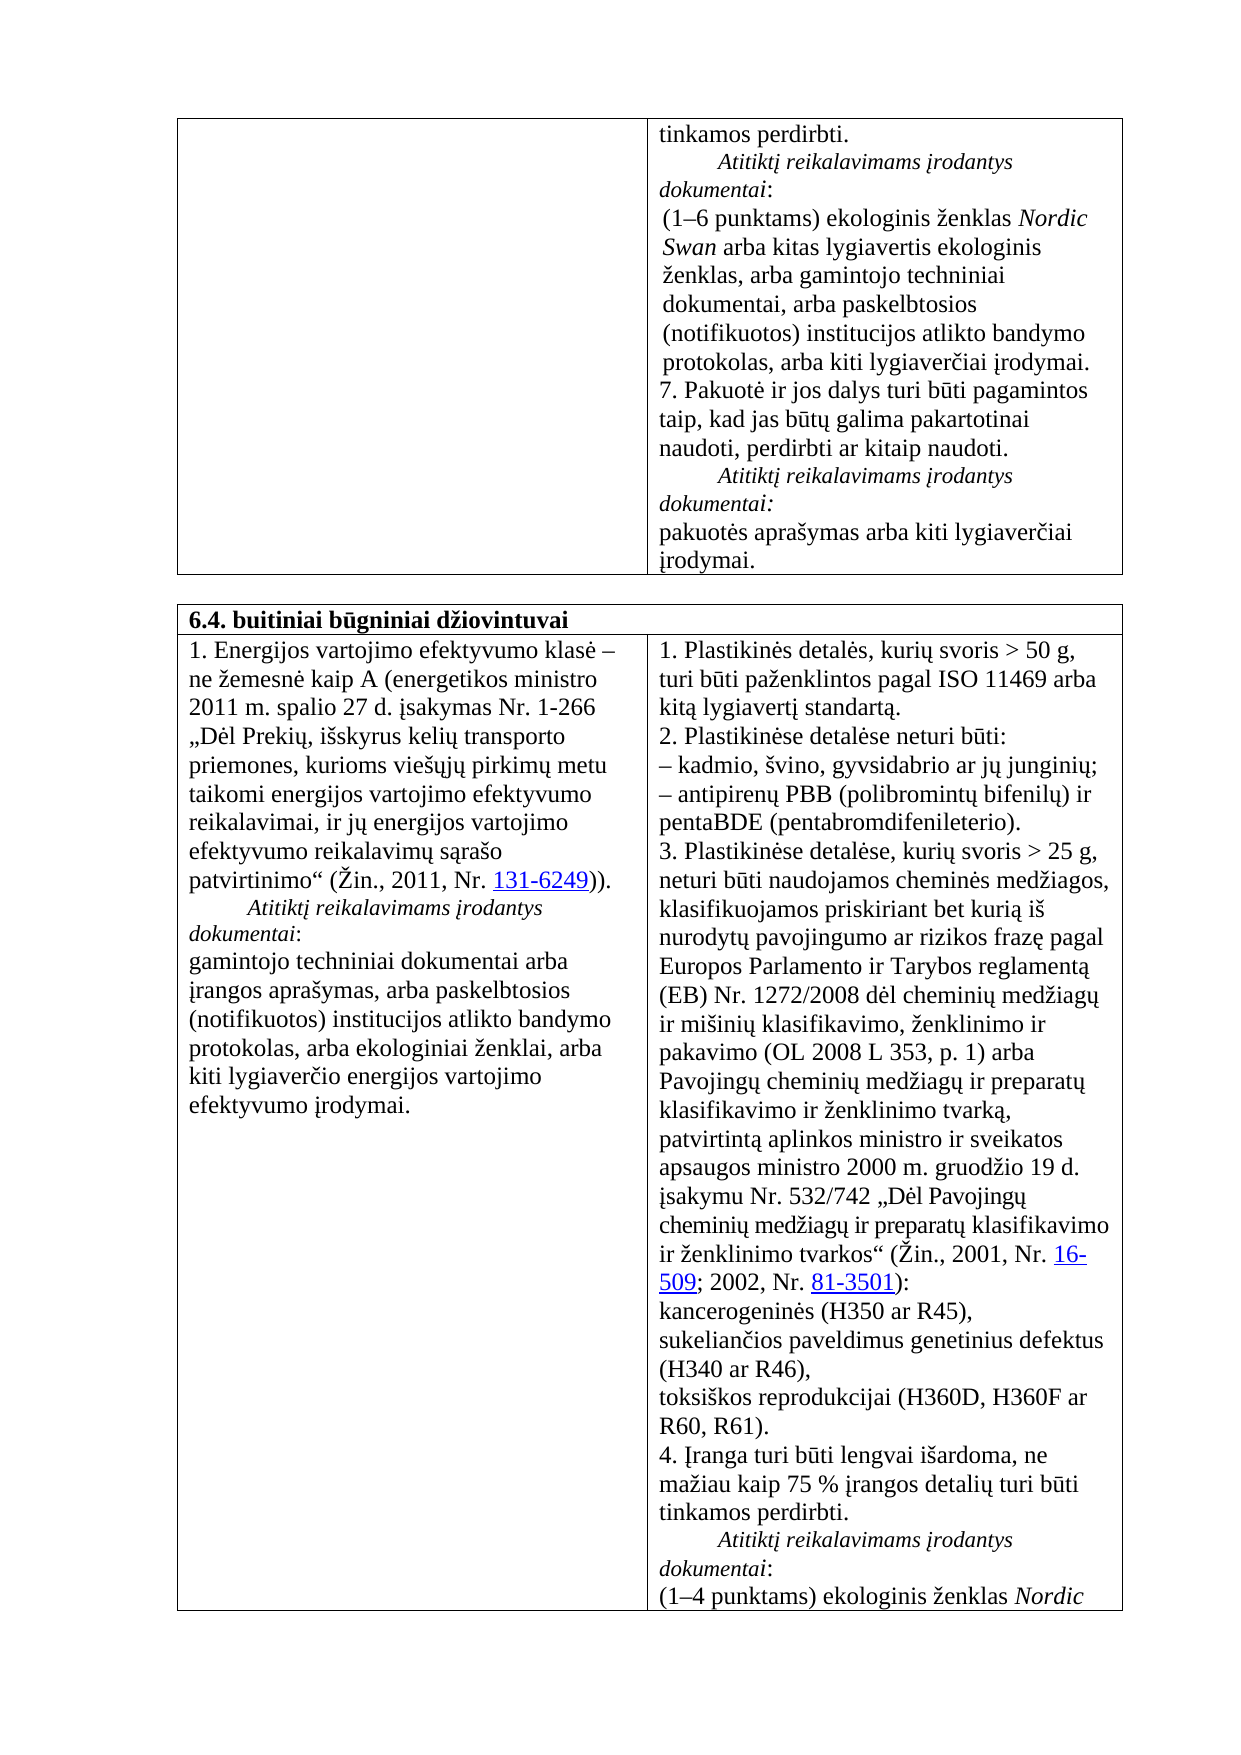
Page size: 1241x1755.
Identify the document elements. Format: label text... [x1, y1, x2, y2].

table_header 6.4. buitiniai būgniniai džiovintuvai [178, 605, 1094, 634]
table_cell [178, 119, 647, 574]
table_header [1094, 605, 1122, 634]
table_cell tinkamos perdirbti. Atitiktį reikalavimams įrodantys dokumentai: (1–6 punktams) ekologinis ženklas Nordic Swan arba kitas lygiavertis ekologinis ženklas, arba gamintojo techniniai dokumentai, arba paskelbtosios (notifikuotos) institucijos atlikto bandymo protokolas, arba kiti lygiaverčiai įrodymai. 7. Pakuotė ir jos dalys turi būti pagamintos taip, kad jas būtų galima pakartotinai naudoti, perdirbti ar kitaip naudoti. Atitiktį reikalavimams įrodantys dokumentai: pakuotės aprašymas arba kiti lygiaverčiai įrodymai. [648, 119, 1122, 574]
table_cell 1. Plastikinės detalės, kurių svoris > 50 g, turi būti paženklintos pagal ISO 11469 arba kitą lygiavertį standartą. 2. Plastikinėse detalėse neturi būti: – kadmio, švino, gyvsidabrio ar jų junginių; – antipirenų PBB (polibromintų bifenilų) ir pentaBDE (pentabromdifenileterio). 3. Plastikinėse detalėse, kurių svoris > 25 g, neturi būti naudojamos cheminės medžiagos, klasifikuojamos priskiriant bet kurią iš nurodytų pavojingumo ar rizikos frazę pagal Europos Parlamento ir Tarybos reglamentą (EB) Nr. 1272/2008 dėl cheminių medžiagų ir mišinių klasifikavimo, ženklinimo ir pakavimo (OL 2008 L 353, p. 1) arba Pavojingų cheminių medžiagų ir preparatų klasifikavimo ir ženklinimo tvarką, patvirtintą aplinkos ministro ir sveikatos apsaugos ministro 2000 m. gruodžio 19 d. įsakymu Nr. 532/742 „Dėl Pavojingų cheminių medžiagų ir preparatų klasifikavimo ir ženklinimo tvarkos“ (Žin., 2001, Nr. 16-509; 2002, Nr. 81-3501): kancerogeninės (H350 ar R45), sukeliančios paveldimus genetinius defektus (H340 ar R46), toksiškos reprodukcijai (H360D, H360F ar R60, R61). 4. Įranga turi būti lengvai išardoma, ne mažiau kaip 75 % įrangos detalių turi būti tinkamos perdirbti. Atitiktį reikalavimams įrodantys dokumentai: (1–4 punktams) ekologinis ženklas Nordic [648, 635, 1122, 1610]
table_cell 1. Energijos vartojimo efektyvumo klasė – ne žemesnė kaip A (energetikos ministro 2011 m. spalio 27 d. įsakymas Nr. 1-266 „Dėl Prekių, išskyrus kelių transporto priemones, kurioms viešųjų pirkimų metu taikomi energijos vartojimo efektyvumo reikalavimai, ir jų energijos vartojimo efektyvumo reikalavimų sąrašo patvirtinimo“ (Žin., 2011, Nr. 131-6249)). Atitiktį reikalavimams įrodantys dokumentai: gamintojo techniniai dokumentai arba įrangos aprašymas, arba paskelbtosios (notifikuotos) institucijos atlikto bandymo protokolas, arba ekologiniai ženklai, arba kiti lygiaverčio energijos vartojimo efektyvumo įrodymai. [178, 635, 647, 1610]
